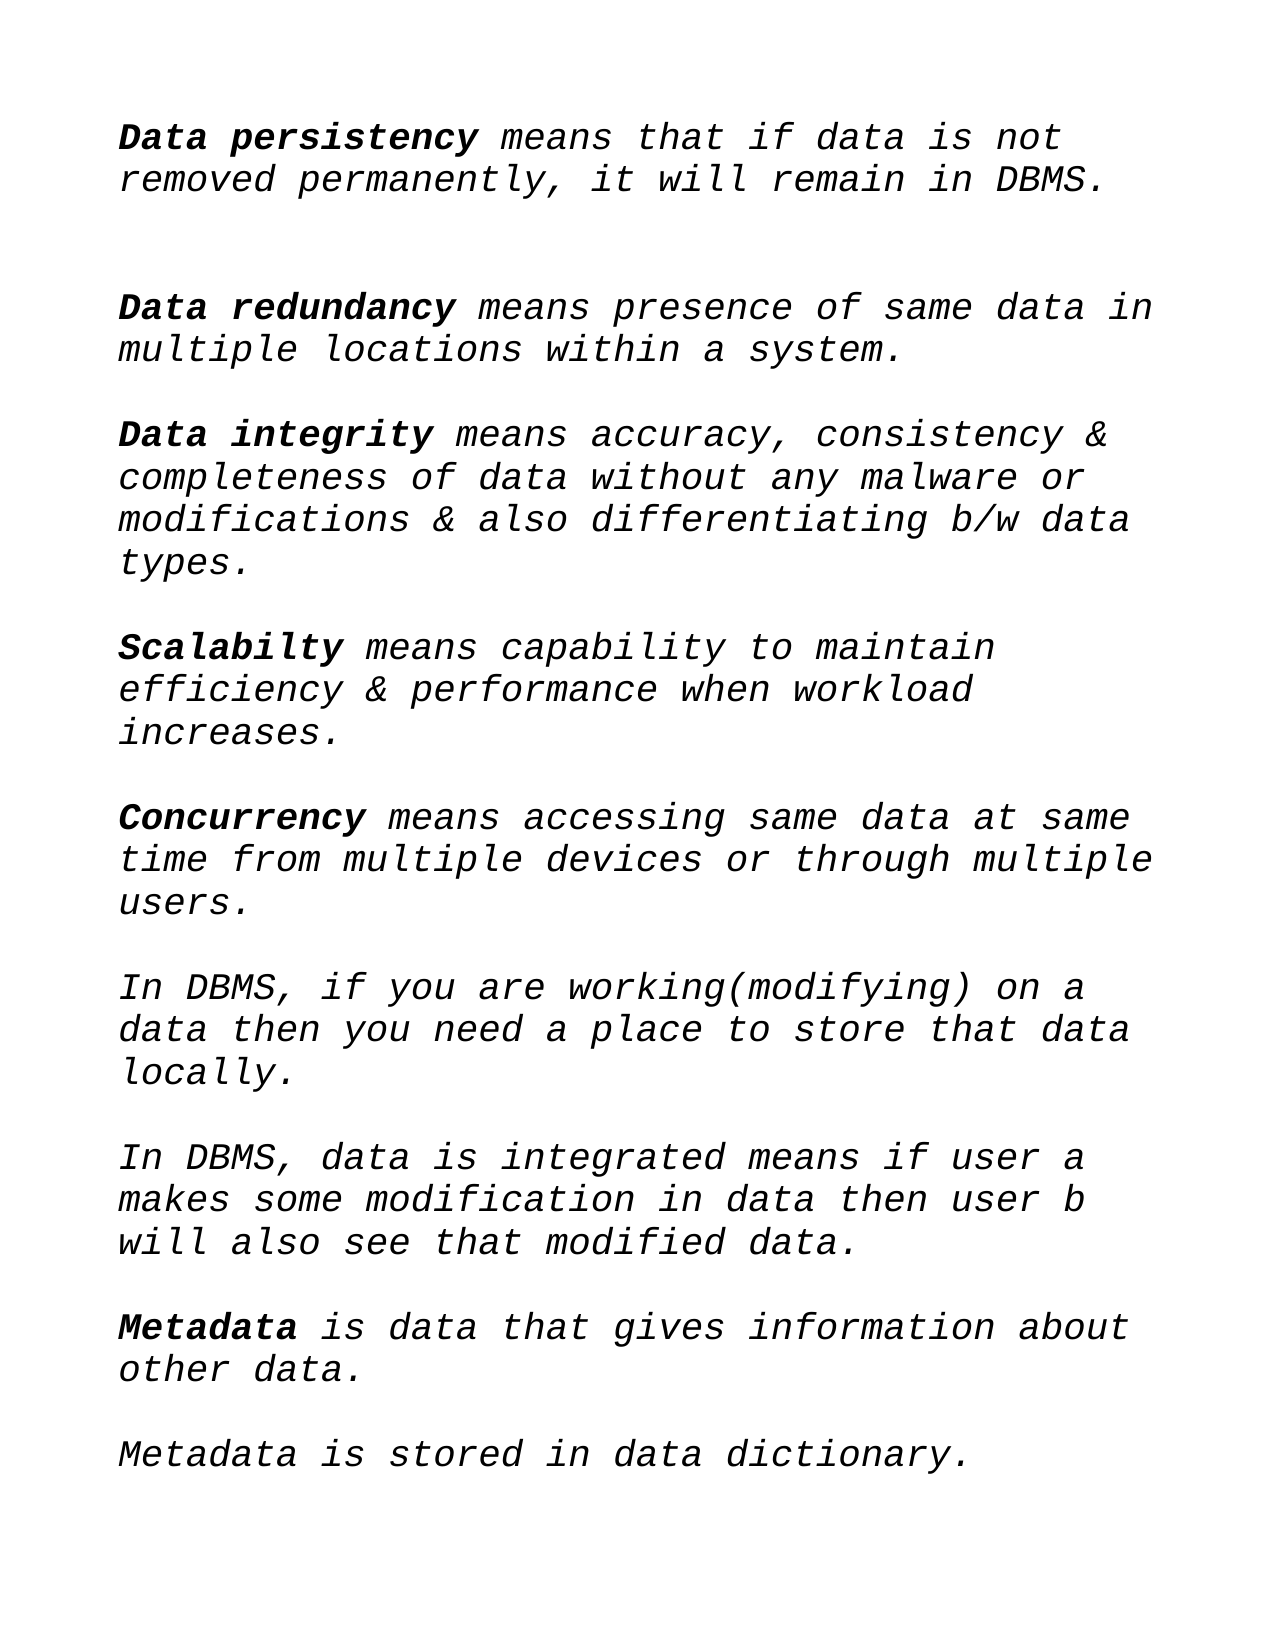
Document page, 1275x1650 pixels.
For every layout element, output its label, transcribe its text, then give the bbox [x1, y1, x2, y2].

text In DBMS, data is integrated means if user a makes some modification in data then user b will also see that modified data. [118, 1138, 1157, 1266]
text Concurrency means accessing same data at same time from multiple devices or through multiple users. [118, 798, 1157, 926]
text Data persistency means that if data is not removed permanently, it will remain in DBMS. [118, 118, 1157, 203]
text Data integrity means accuracy, consistency & completeness of data without any malware or modifications & also differentiating b/w data types. [118, 416, 1157, 586]
text Data redundancy means presence of same data in multiple locations within a system. [118, 288, 1157, 373]
text Metadata is data that gives information about other data. [118, 1308, 1157, 1393]
text Scalabilty means capability to maintain efficiency & performance when workload increases. [118, 628, 1157, 756]
text In DBMS, if you are working(modifying) on a data then you need a place to store that data locally. [118, 968, 1157, 1096]
text Metadata is stored in data dictionary. [118, 1436, 1157, 1478]
